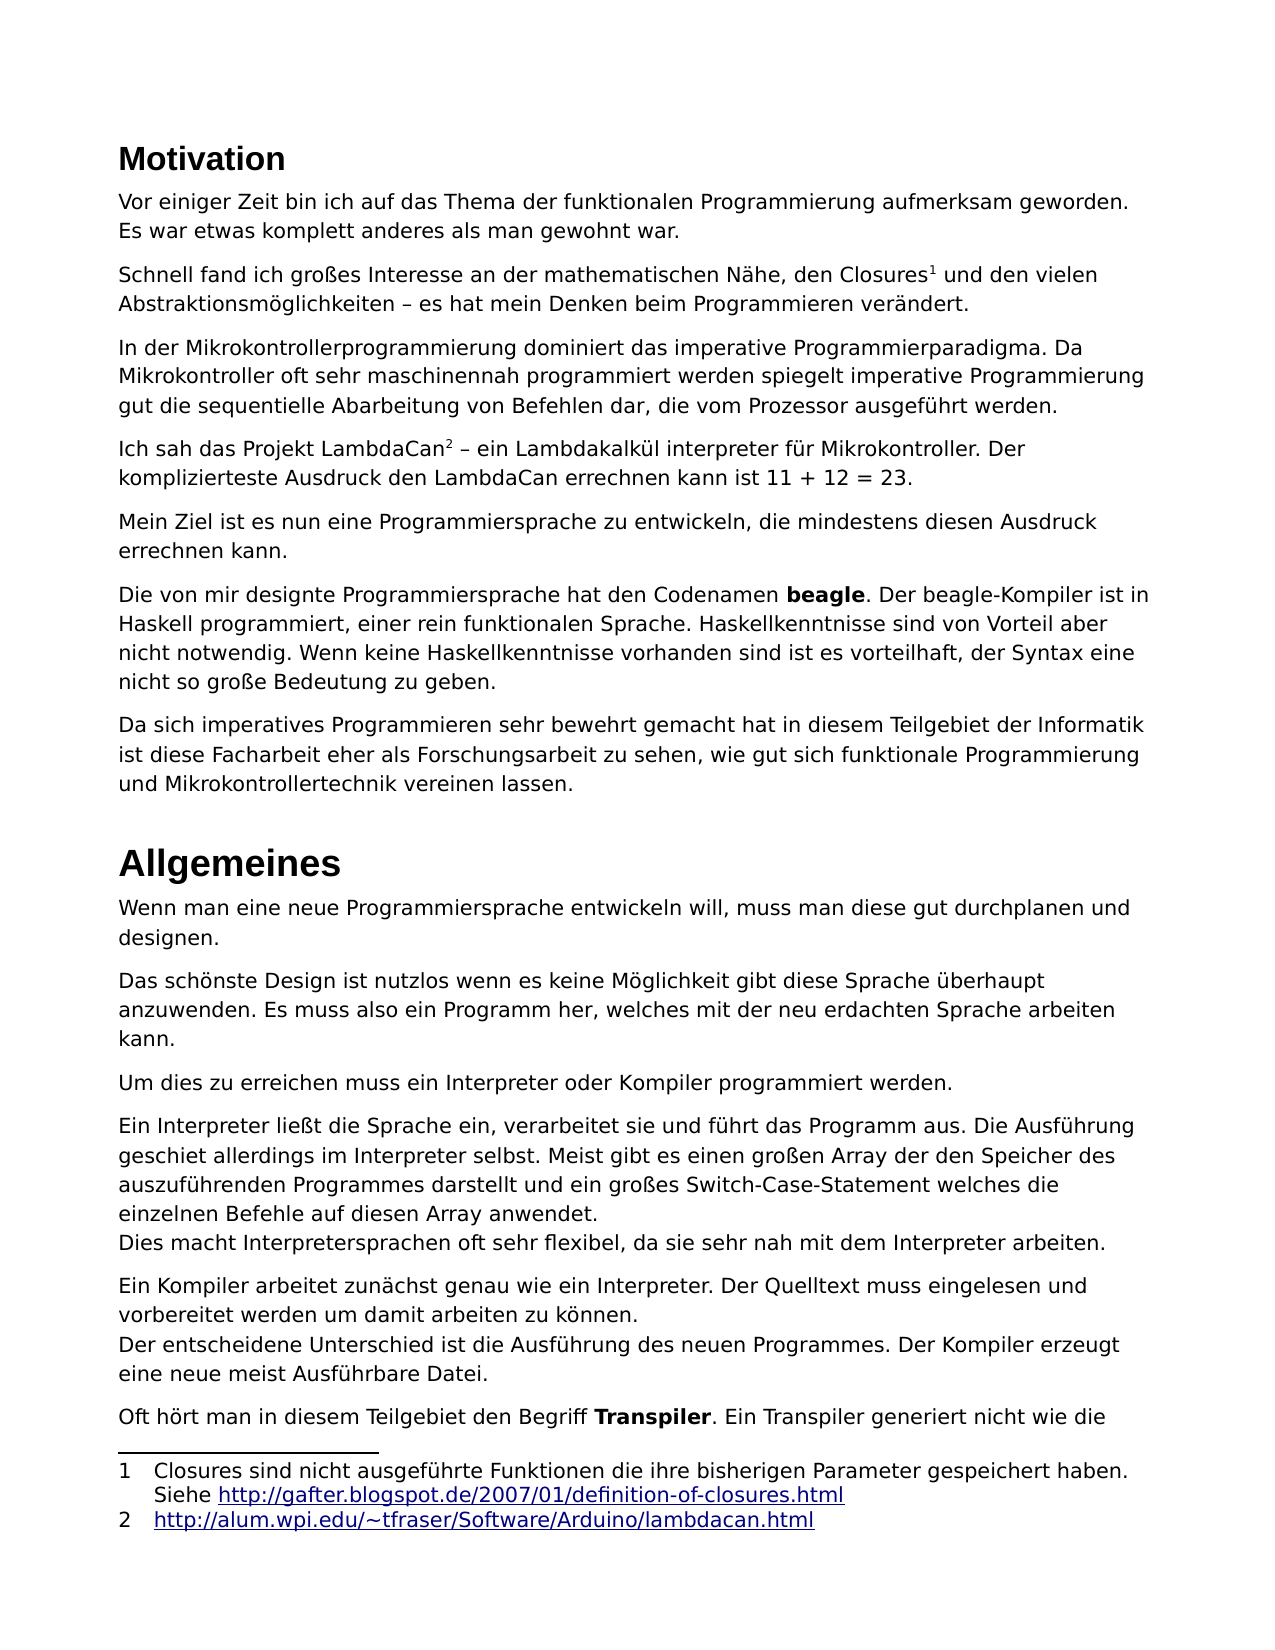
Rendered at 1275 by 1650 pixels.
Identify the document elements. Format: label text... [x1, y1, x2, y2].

text Das schönste Design ist nutzlos wenn es keine Möglichkeit gibt diese Sprache überhaupt anzuwenden. Es muss also ein Programm her, welches mit der neu erdachten Sprache arbeiten kann. [118, 969, 1157, 1052]
subtitle Allgemeines [118, 840, 1157, 884]
text Siehe http://gafter.blogspot.de/2007/01/definition-of-closures.html [118, 1483, 1157, 1508]
text Ein Kompiler arbeitet zunächst genau wie ein Interpreter. Der Quelltext muss eingelesen und vorbereitet werden um damit arbeiten zu können. Der entscheidene Unterschied ist die Ausführung des neuen Programmes. Der Kompiler erzeugt eine neue meist Ausführbare Datei. [118, 1274, 1157, 1386]
text Wenn man eine neue Programmiersprache entwickeln will, muss man diese gut durchplanen und designen. [118, 896, 1157, 950]
subtitle Motivation [118, 139, 1157, 178]
text Ich sah das Projekt LambdaCan – ein Lambdakalkül interpreter für Mikrokontroller. Der komplizierteste Ausdruck den LambdaCan errechnen kann ist 11 + 12 = 23. [118, 437, 1157, 491]
text Vor einiger Zeit bin ich auf das Thema der funktionalen Programmierung aufmerksam geworden. Es war etwas komplett anderes als man gewohnt war. [118, 190, 1157, 243]
text Die von mir designte Programmiersprache hat den Codenamen beagle. Der beagle-Kompiler ist in Haskell programmiert, einer rein funktionalen Sprache. Haskellkenntnisse sind von Vorteil aber nicht notwendig. Wenn keine Haskellkenntnisse vorhanden sind ist es vorteilhaft, der Syntax eine nicht so große Bedeutung zu geben. [118, 583, 1157, 694]
text Um dies zu erreichen muss ein Interpreter oder Kompiler programmiert werden. [118, 1071, 1157, 1095]
text Ein Interpreter ließt die Sprache ein, verarbeitet sie und führt das Programm aus. Die Ausführung geschiet allerdings im Interpreter selbst. Meist gibt es einen großen Array der den Speicher des auszuführenden Programmes darstellt und ein großes Switch-Case-Statement welches die einzelnen Befehle auf diesen Array anwendet. Dies macht Interpretersprachen oft sehr flexibel, da sie sehr nah mit dem Interpreter arbeiten. [118, 1114, 1157, 1255]
text Closures sind nicht ausgeführte Funktionen die ihre bisherigen Parameter gespeichert haben. [118, 1459, 1157, 1483]
text Schnell fand ich großes Interesse an der mathematischen Nähe, den Closures und den vielen Abstraktionsmöglichkeiten – es hat mein Denken beim Programmieren verändert. [118, 263, 1157, 316]
text http://alum.wpi.edu/~tfraser/Software/Arduino/lambdacan.html [118, 1508, 1157, 1532]
text Mein Ziel ist es nun eine Programmiersprache zu entwickeln, die mindestens diesen Ausdruck errechnen kann. [118, 510, 1157, 563]
text In der Mikrokontrollerprogrammierung dominiert das imperative Programmierparadigma. Da Mikrokontroller oft sehr maschinennah programmiert werden spiegelt imperative Programmierung gut die sequentielle Abarbeitung von Befehlen dar, die vom Prozessor ausgeführt werden. [118, 336, 1157, 418]
text Da sich imperatives Programmieren sehr bewehrt gemacht hat in diesem Teilgebiet der Informatik ist diese Facharbeit eher als Forschungsarbeit zu sehen, wie gut sich funktionale Programmierung und Mikrokontrollertechnik vereinen lassen. [118, 713, 1157, 796]
text Oft hört man in diesem Teilgebiet den Begriff Transpiler. Ein Transpiler generiert nicht wie die [118, 1405, 1157, 1429]
